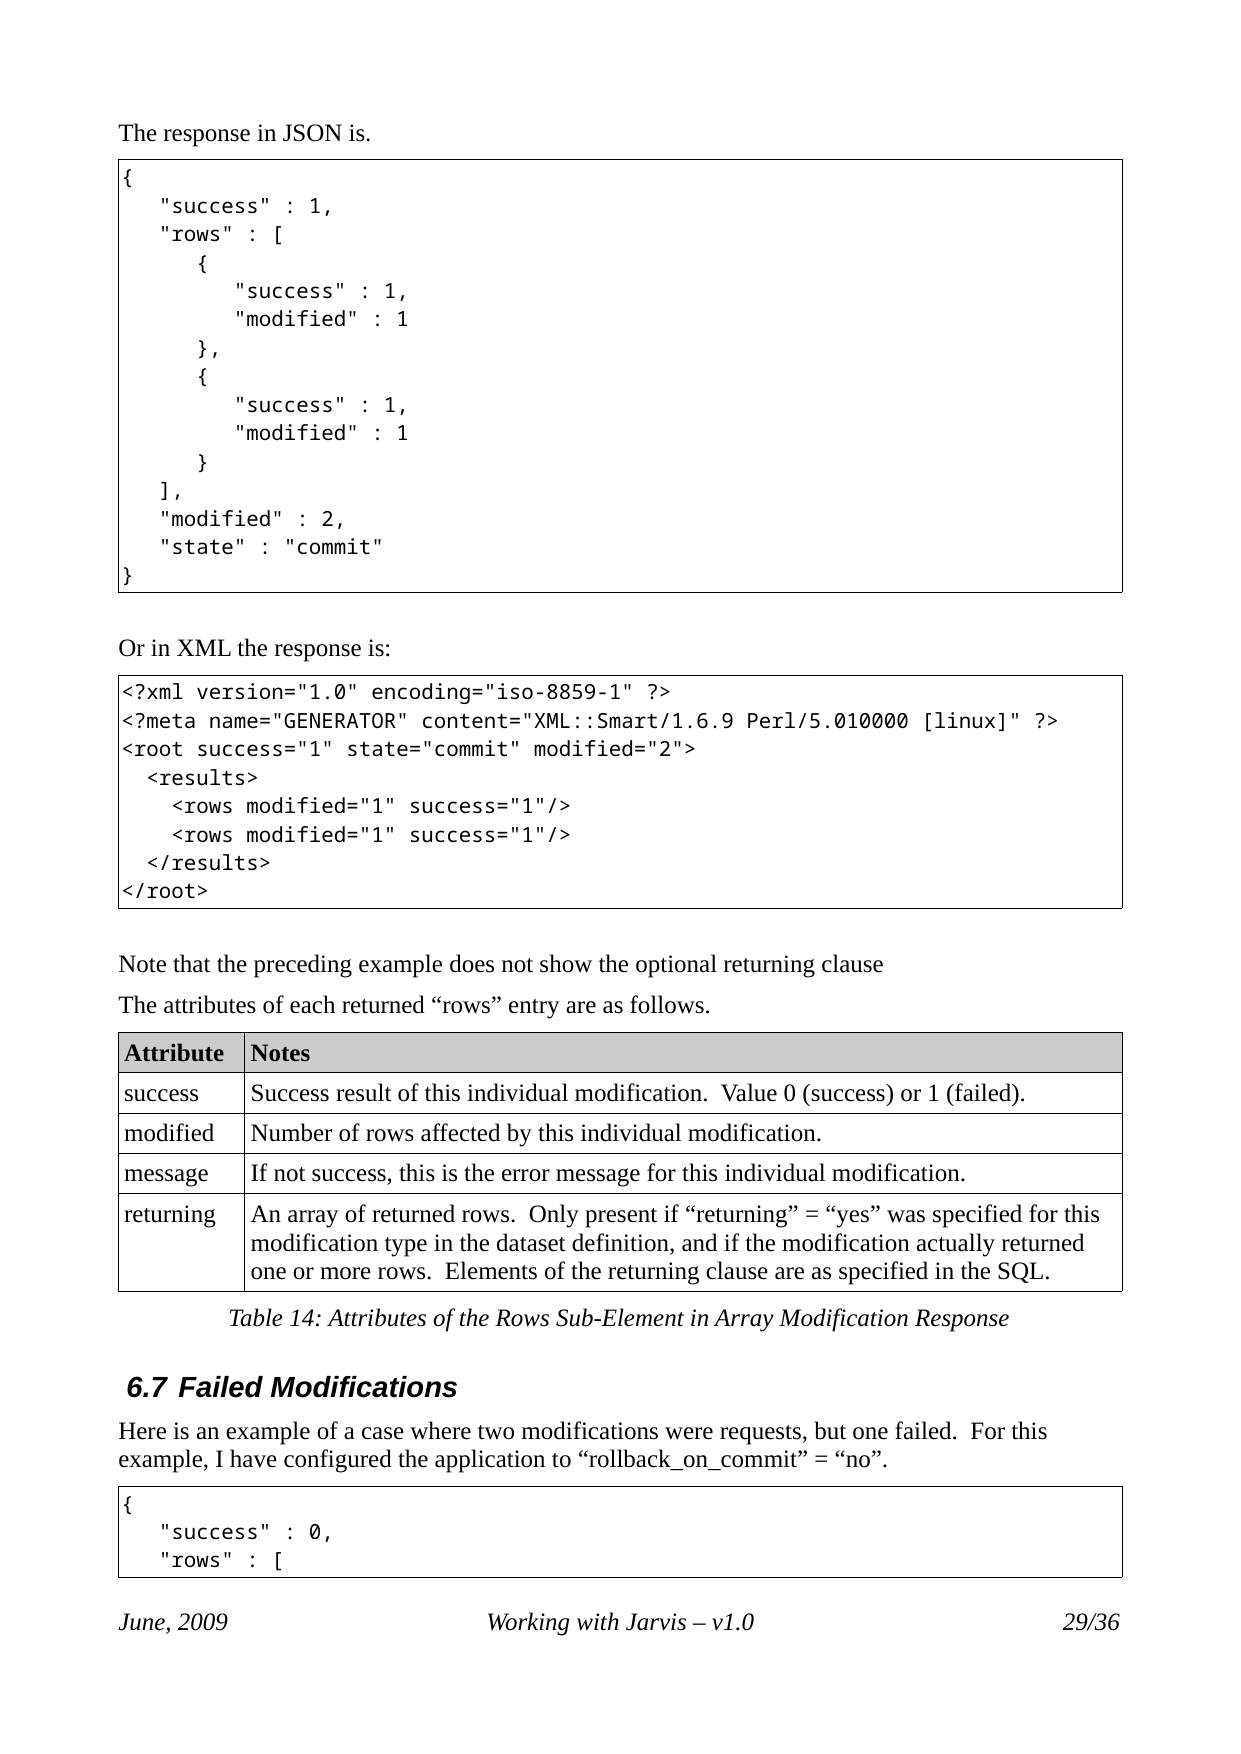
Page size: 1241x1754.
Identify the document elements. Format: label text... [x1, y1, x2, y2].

table_cell An array of returned rows. Only present if “returning” = “yes” was specified for this modification type in the dataset definition, and if the modification actually returned one or more rows. Elements of the returning clause are as specified in the SQL. [245, 1194, 1122, 1291]
text { [119, 160, 1122, 188]
text <?xml version="1.0" encoding="iso-8859-1" ?> [119, 676, 1122, 703]
text "modified" : 2, [119, 501, 1122, 529]
text </root> [119, 873, 1122, 908]
text "success" : 1, [119, 387, 1122, 415]
table_cell success [119, 1073, 244, 1112]
text Note that the preceding example does not show the optional returning clause [118, 949, 1122, 978]
text "success" : 0, [119, 1514, 1122, 1543]
text "rows" : [ [119, 216, 1122, 245]
text The response in JSON is. [118, 118, 1122, 147]
text "success" : 1, [119, 273, 1122, 302]
text </results> [119, 845, 1122, 873]
subtitle Failed Modifications [118, 1370, 1122, 1403]
text <rows modified="1" success="1"/> [119, 788, 1122, 817]
text { [119, 245, 1122, 273]
table_header Attribute [119, 1033, 244, 1072]
text ], [119, 472, 1122, 501]
text <rows modified="1" success="1"/> [119, 817, 1122, 845]
text Or in XML the response is: [118, 633, 1122, 662]
text }, [119, 330, 1122, 358]
text Table 14: Attributes of the Rows Sub-Element in Array Modification Response [118, 1303, 1122, 1332]
text "modified" : 1 [119, 415, 1122, 444]
text } [119, 557, 1122, 592]
table_header Notes [245, 1033, 1122, 1072]
table_cell Number of rows affected by this individual modification. [245, 1114, 1122, 1153]
text The attributes of each returned “rows” entry are as follows. [118, 991, 1122, 1019]
text "modified" : 1 [119, 302, 1122, 330]
text "state" : "commit" [119, 529, 1122, 557]
table_cell If not success, this is the error message for this individual modification. [245, 1154, 1122, 1193]
text Here is an example of a case where two modifications were requests, but one failed. For this example, I have configured the application to “rollback_on_commit” = “no”. [118, 1416, 1122, 1473]
text { [119, 1487, 1122, 1514]
text "rows" : [ [119, 1543, 1122, 1577]
text <?meta name="GENERATOR" content="XML::Smart/1.6.9 Perl/5.010000 [linux]" ?> [119, 703, 1122, 731]
text } [119, 444, 1122, 472]
text <root success="1" state="commit" modified="2"> [119, 731, 1122, 760]
text "success" : 1, [119, 188, 1122, 216]
table_cell returning [119, 1194, 244, 1291]
table_cell modified [119, 1114, 244, 1153]
table_cell Success result of this individual modification. Value 0 (success) or 1 (failed). [245, 1073, 1122, 1112]
text <results> [119, 760, 1122, 788]
table_cell message [119, 1154, 244, 1193]
text { [119, 358, 1122, 387]
